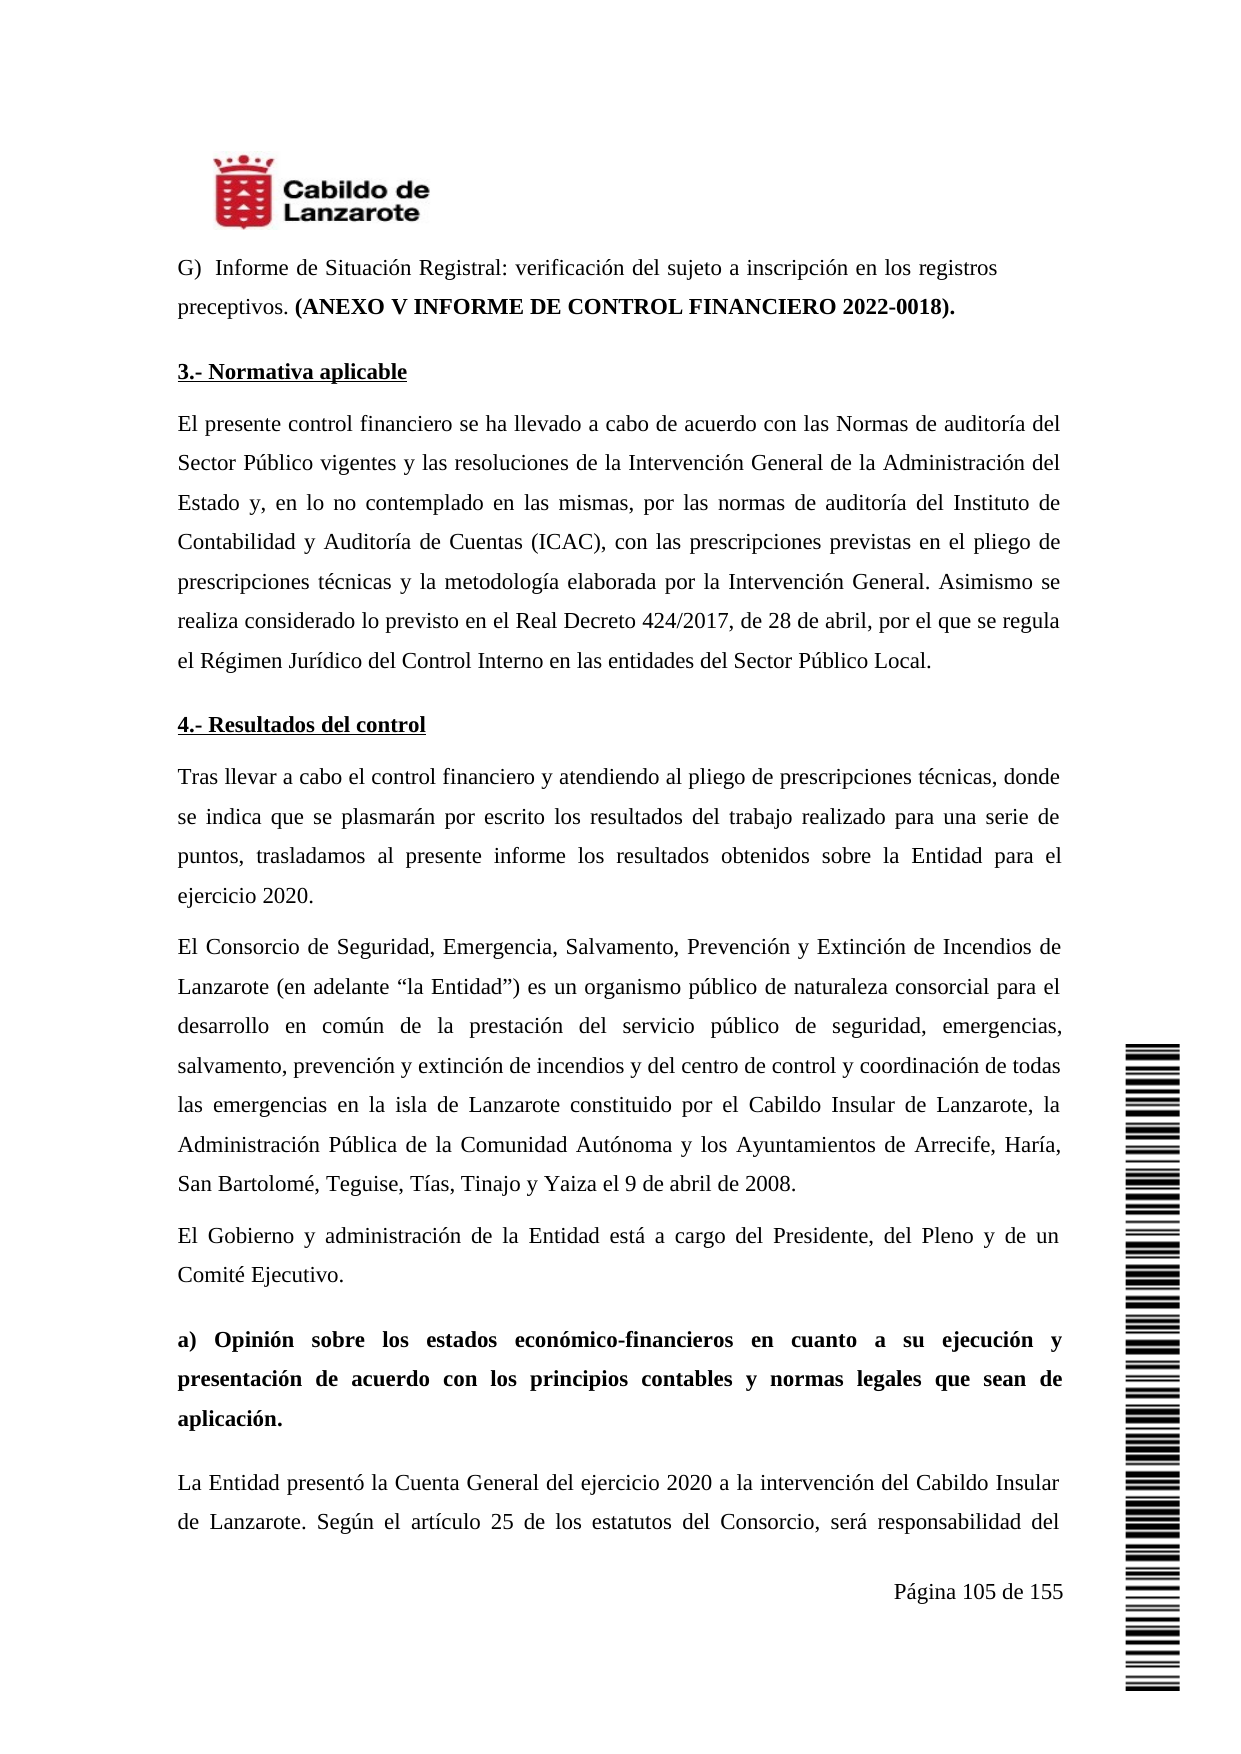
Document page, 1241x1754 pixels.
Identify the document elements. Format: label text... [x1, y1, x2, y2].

picture [1125, 1044, 1180, 1691]
text El Gobierno y administración de la Entidad está a cargo del Presidente, del Pleno y de un Comité Ejecutivo. [177, 1222, 1061, 1288]
text El presente control financiero se ha llevado a cabo de acuerdo con las Normas de auditoría del Sector Público vigentes y las resoluciones de la Intervención General de la Administración del Estado y, en lo no contemplado en las mismas, por las normas de auditoría del Instituto de Contabilidad y Auditoría de Cuentas (ICAC), con las prescripciones previstas en el pliego de prescripciones técnicas y la metodología elaborada por la Intervención General. Asimismo se realiza considerado lo previsto en el Real Decreto 424/2017, de 28 de abril, por el que se regula el Régimen Jurídico del Control Interno en las entidades del Sector Público Local. [177, 410, 1062, 673]
text Tras llevar a cabo el control financiero y atendiendo al pliego de prescripciones técnicas, donde se indica que se plasmarán por escrito los resultados del trabajo realizado para una serie de puntos, trasladamos al presente informe los resultados obtenidos sobre la Entidad para el ejercicio 2020. [177, 763, 1062, 908]
text La Entidad presentó la Cuenta General del ejercicio 2020 a la intervención del Cabildo Insular de Lanzarote. Según el artículo 25 de los estatutos del Consorcio, será responsabilidad del [177, 1469, 1062, 1534]
subtitle Opinión sobre los estados económico-financieros en cuanto a su ejecución y presentación de acuerdo con los principios contables y normas legales que sean de aplicación. [177, 1326, 1062, 1431]
picture [212, 151, 431, 230]
subtitle 3.- Normativa aplicable [177, 358, 1190, 384]
subtitle 4.- Resultados del control [177, 711, 1190, 737]
text El Consorcio de Seguridad, Emergencia, Salvamento, Prevención y Extinción de Incendios de Lanzarote (en adelante “la Entidad”) es un organismo público de naturaleza consorcial para el desarrollo en común de la prestación del servicio público de seguridad, emergencias, salvamento, prevención y extinción de incendios y del centro de control y coordinación de todas las emergencias en la isla de Lanzarote constituido por el Cabildo Insular de Lanzarote, la Administración Pública de la Comunidad Autónoma y los Ayuntamientos de Arrecife, Haría, San Bartolomé, Teguise, Tías, Tinajo y Yaiza el 9 de abril de 2008. [177, 933, 1062, 1197]
list Informe de Situación Registral: verificación del sujeto a inscripción en los registros preceptivos. (ANEXO V INFORME DE CONTROL FINANCIERO 2022-0018). [177, 254, 1062, 320]
text Página 105 de 155 [37, 1578, 1063, 1604]
